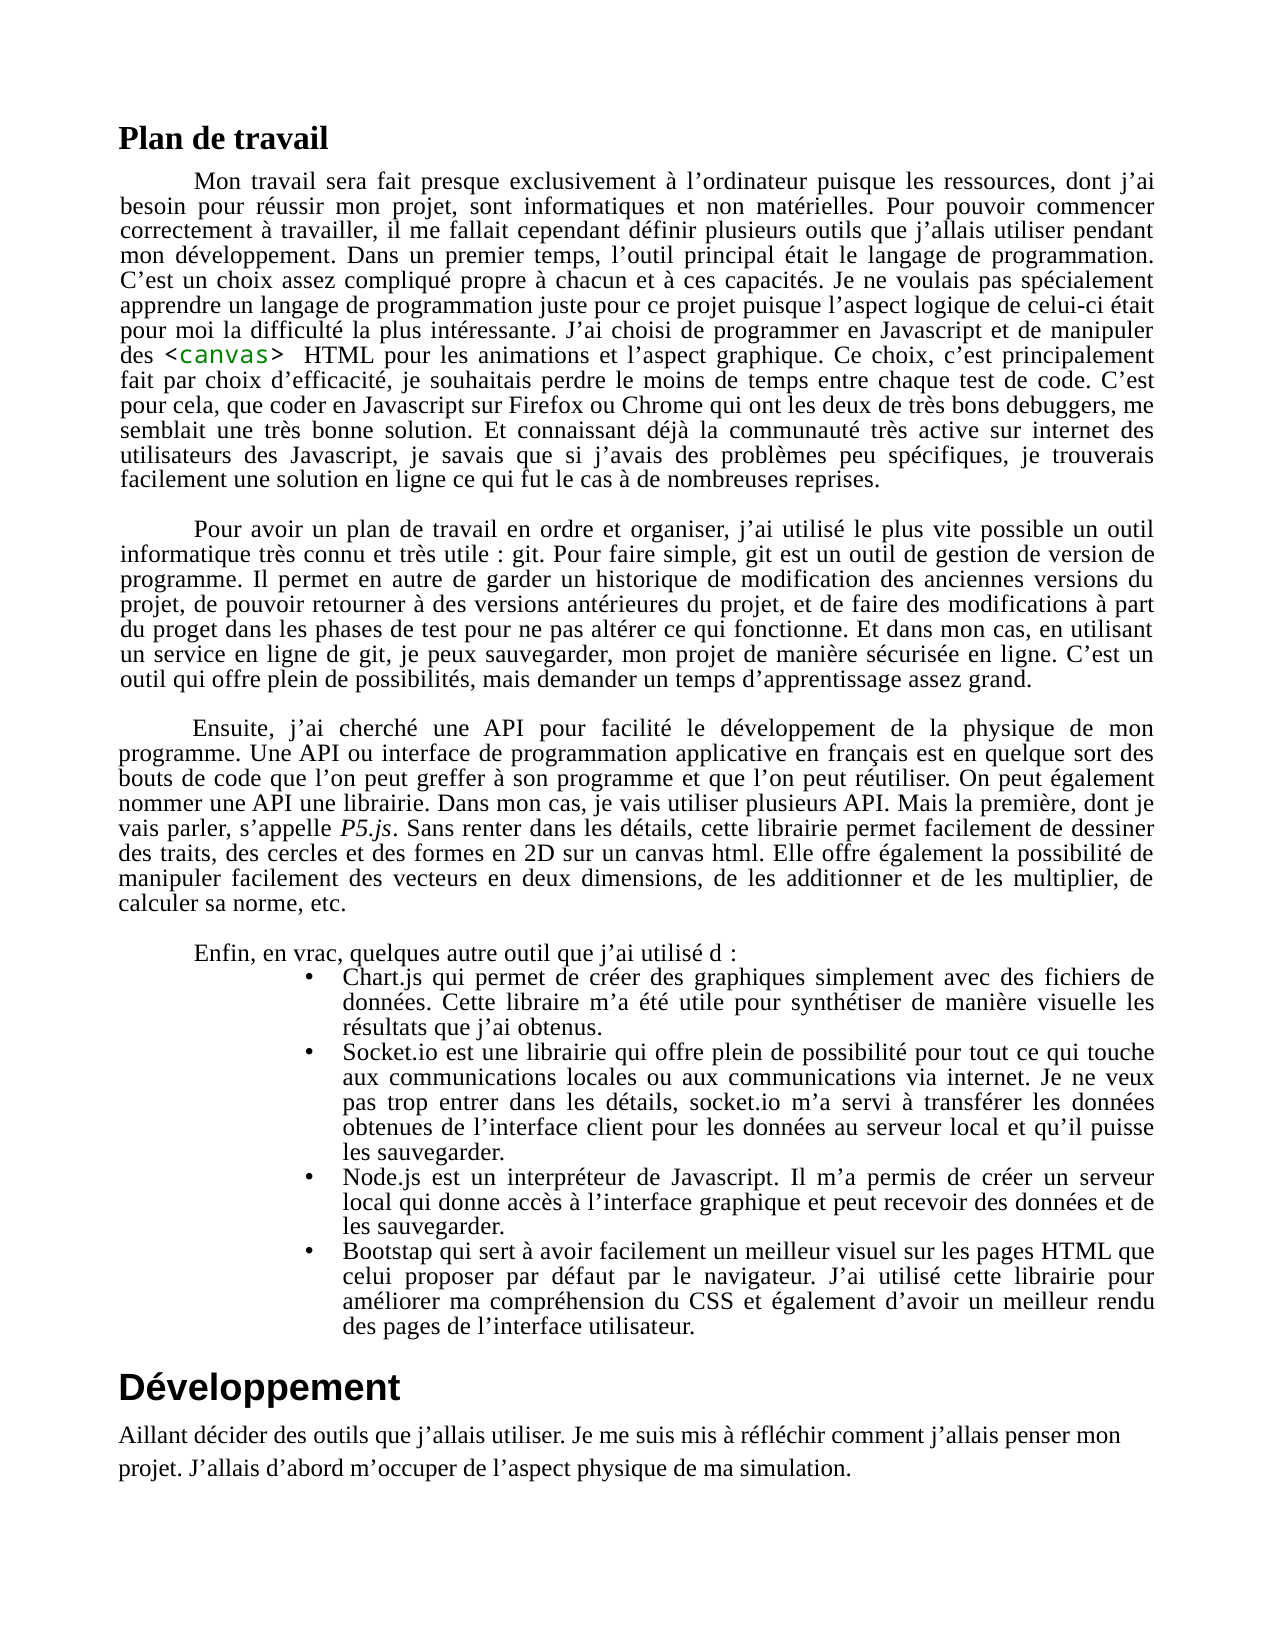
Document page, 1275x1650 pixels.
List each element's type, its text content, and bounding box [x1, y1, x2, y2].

list Socket.io est une librairie qui offre plein de possibilité pour tout ce qui touche aux communications locales ou aux communications via internet. Je ne veux pas trop entrer dans les détails, socket.io m’a servi à transférer les données obtenues de l’interface client pour les données au serveur local et qu’il puisse les sauvegarder. [305, 1041, 1157, 1165]
subtitle Développement [118, 1364, 1157, 1408]
list Chart.js qui permet de créer des graphiques simplement avec des fichiers de données. Cette libraire m’a été utile pour synthétiser de manière visuelle les résultats que j’ai obtenus. [305, 966, 1157, 1041]
list Bootstap qui sert à avoir facilement un meilleur visuel sur les pages HTML que celui proposer par défaut par le navigateur. J’ai utilisé cette librairie pour améliorer ma compréhension du CSS et également d’avoir un meilleur rendu des pages de l’interface utilisateur. [305, 1240, 1157, 1339]
text Aillant décider des outils que j’allais utiliser. Je me suis mis à réfléchir comment j’allais penser mon projet. J’allais d’abord m’occuper de l’aspect physique de ma simulation. [118, 1421, 1157, 1482]
list Node.js est un interpréteur de Javascript. Il m’a permis de créer un serveur local qui donne accès à l’interface graphique et peut recevoir des données et de les sauvegarder. [305, 1165, 1157, 1240]
subtitle Plan de travail [118, 118, 1157, 157]
text Ensuite, j’ai cherché une API pour facilité le développement de la physique de mon programme. Une API ou interface de programmation applicative en français est en quelque sort des bouts de code que l’on peut greffer à son programme et que l’on peut réutiliser. On peut également nommer une API une librairie. Dans mon cas, je vais utiliser plusieurs API. Mais la première, dont je vais parler, s’appelle P5.js. Sans renter dans les détails, cette librairie permet facilement de dessiner des traits, des cercles et des formes en 2D sur un canvas html. Elle offre également la possibilité de manipuler facilement des vecteurs en deux dimensions, de les additionner et de les multiplier, de calculer sa norme, etc. [118, 717, 1157, 916]
text Pour avoir un plan de travail en ordre et organiser, j’ai utilisé le plus vite possible un outil informatique très connu et très utile : git. Pour faire simple, git est un outil de gestion de version de programme. Il permet en autre de garder un historique de modification des anciennes versions du projet, de pouvoir retourner à des versions antérieures du projet, et de faire des modifications à part du proget dans les phases de test pour ne pas altérer ce qui fonctionne. Et dans mon cas, en utilisant un service en ligne de git, je peux sauvegarder, mon projet de manière sécurisée en ligne. C’est un outil qui offre plein de possibilités, mais demander un temps d’apprentissage assez grand. [120, 518, 1157, 692]
text Enfin, en vrac, quelques autre outil que j’ai utilisé d : [120, 941, 1157, 966]
text Mon travail sera fait presque exclusivement à l’ordinateur puisque les ressources, dont j’ai besoin pour réussir mon projet, sont informatiques et non matérielles. Pour pouvoir commencer correctement à travailler, il me fallait cependant définir plusieurs outils que j’allais utiliser pendant mon développement. Dans un premier temps, l’outil principal était le langage de programmation. C’est un choix assez compliqué propre à chacun et à ces capacités. Je ne voulais pas spécialement apprendre un langage de programmation juste pour ce projet puisque l’aspect logique de celui-ci était pour moi la difficulté la plus intéressante. J’ai choisi de programmer en Javascript et de manipuler des <canvas> HTML pour les animations et l’aspect graphique. Ce choix, c’est principalement fait par choix d’efficacité, je souhaitais perdre le moins de temps entre chaque test de code. C’est pour cela, que coder en Javascript sur Firefox ou Chrome qui ont les deux de très bons debuggers, me semblait une très bonne solution. Et connaissant déjà la communauté très active sur internet des utilisateurs des Javascript, je savais que si j’avais des problèmes peu spécifiques, je trouverais facilement une solution en ligne ce qui fut le cas à de nombreuses reprises. [120, 169, 1157, 493]
